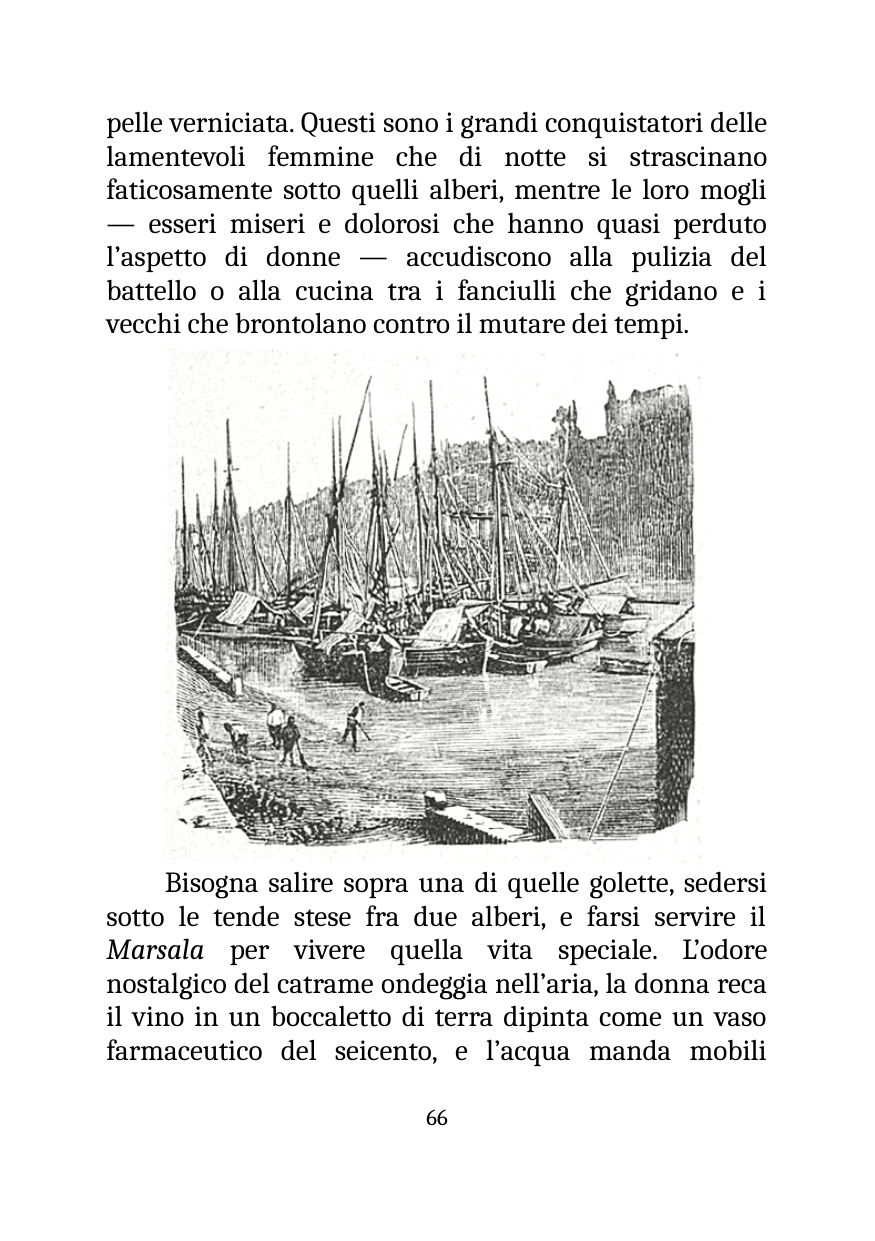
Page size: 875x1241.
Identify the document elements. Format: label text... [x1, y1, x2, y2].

text pelle verniciata. Questi sono i grandi conquistatori delle lamentevoli femmine che di notte si strascinano faticosamente sotto quelli alberi, mentre le loro mogli — esseri miseri e dolorosi che hanno quasi perduto l’aspetto di donne — accudiscono alla pulizia del battello o alla cucina tra i fanciulli che gridano e i vecchi che brontolano contro il mutare dei tempi. [106, 106, 768, 341]
text Bisogna salire sopra una di quelle golette, sedersi sotto le tende stese fra due alberi, e farsi servire il Marsala per vivere quella vita speciale. L’odore nostalgico del catrame ondeggia nell’aria, la donna reca il vino in un boccaletto di terra dipinta come un vaso farmaceutico del seicento, e l’acqua manda mobili [106, 341, 768, 1068]
